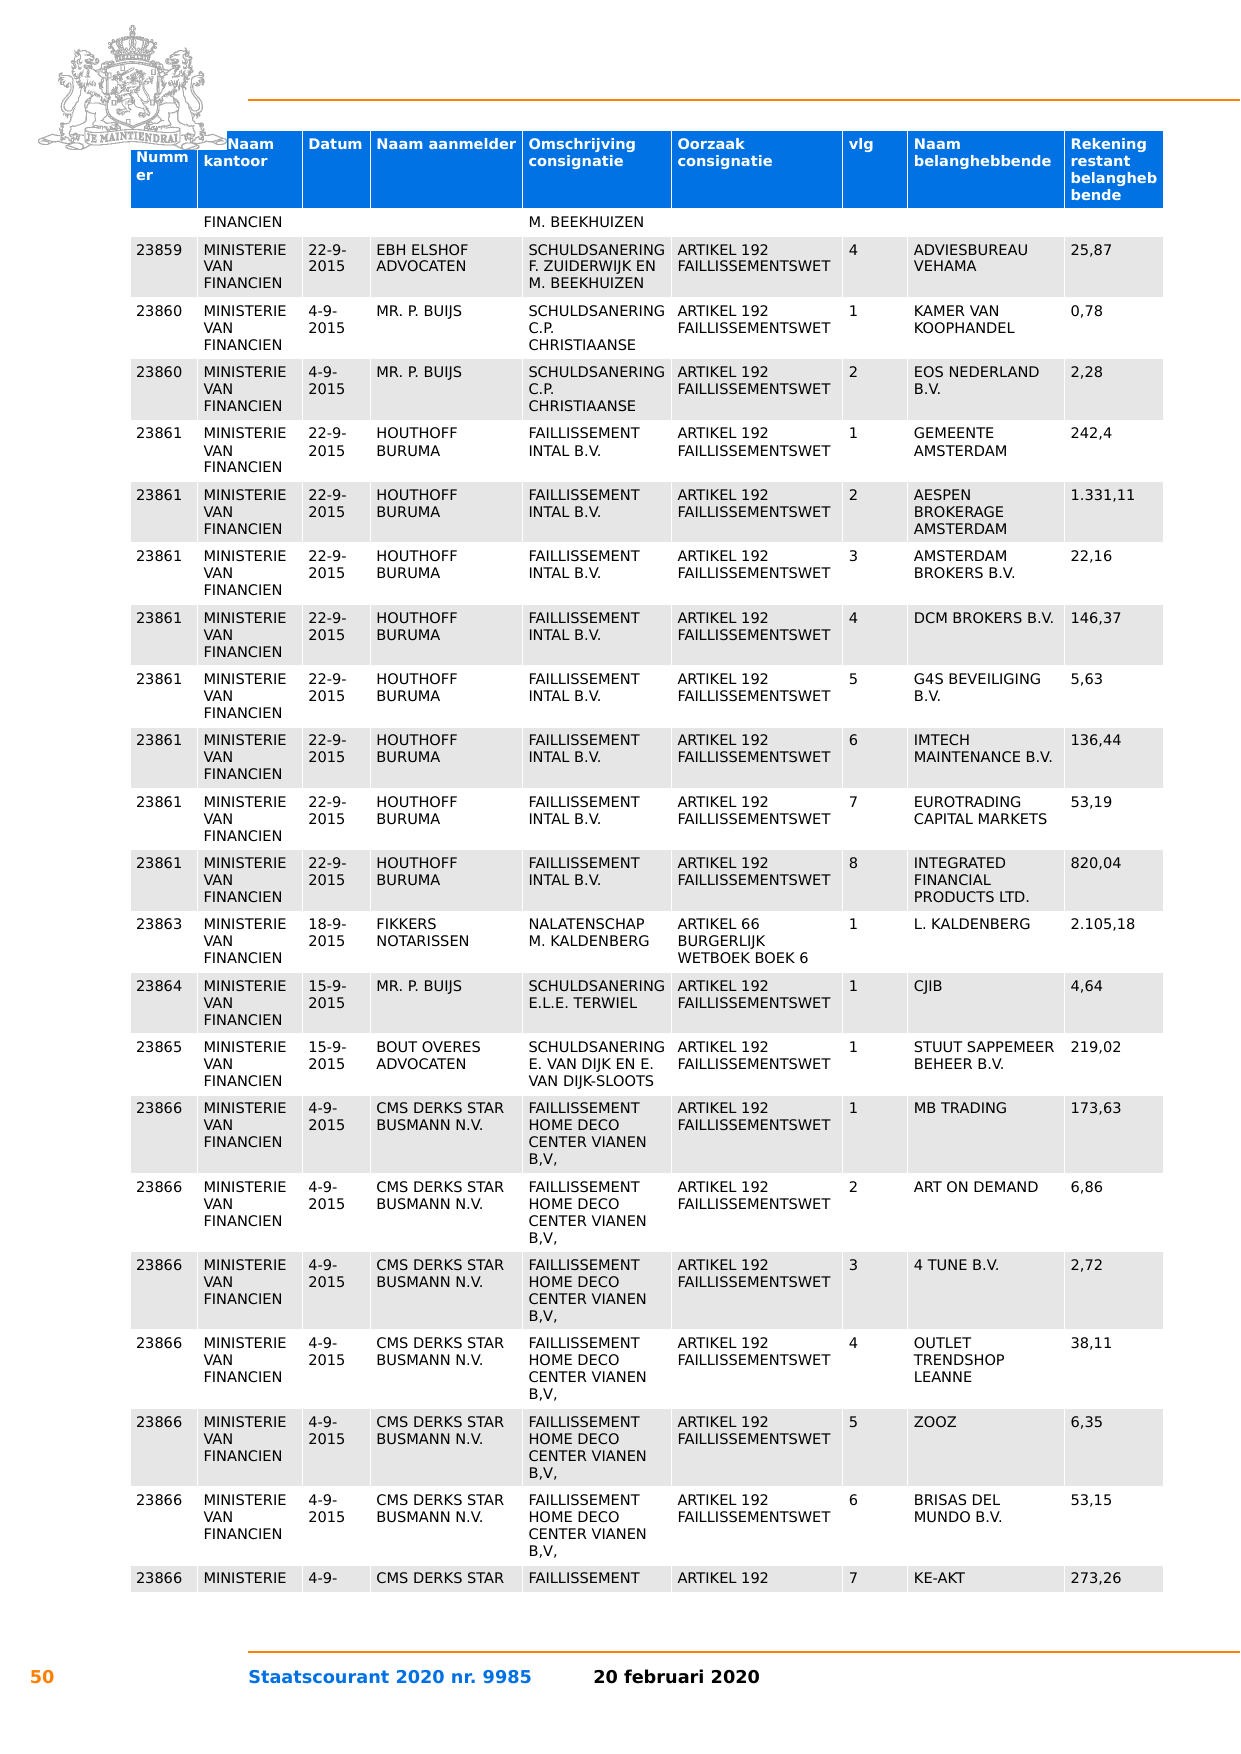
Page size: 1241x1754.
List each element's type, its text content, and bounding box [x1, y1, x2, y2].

table_cell 22-9-2015 [303, 850, 370, 911]
table_cell 4 [843, 605, 907, 665]
table_cell 4-9-2015 [303, 1096, 370, 1173]
table_cell FAILLISSEMENT [523, 1566, 671, 1592]
table_cell 1 [843, 421, 907, 481]
table_cell FAILLISSEMENT INTAL B.V. [523, 666, 671, 726]
table_cell 22-9-2015 [303, 421, 370, 481]
table_cell MINISTERIE VAN FINANCIEN [198, 1252, 302, 1329]
table_cell MR. P. BUIJS [371, 359, 522, 420]
table_cell 3 [843, 1252, 907, 1329]
table_cell FAILLISSEMENT INTAL B.V. [523, 850, 671, 911]
table_header Nummer [131, 150, 197, 208]
table_cell ARTIKEL 192 FAILLISSEMENTSWET [672, 1252, 842, 1329]
table_cell 23861 [131, 666, 197, 726]
table_cell FAILLISSEMENT INTAL B.V. [523, 789, 671, 849]
table_header Naam belanghebbende [908, 131, 1064, 208]
table_cell 7 [843, 789, 907, 849]
table_cell 23866 [131, 1409, 197, 1486]
table_cell HOUTHOFF BURUMA [371, 544, 522, 604]
table_cell 6,35 [1065, 1409, 1163, 1486]
table_cell ARTIKEL 192 FAILLISSEMENTSWET [672, 728, 842, 788]
table_cell ARTIKEL 192 FAILLISSEMENTSWET [672, 850, 842, 911]
table_cell MINISTERIE [198, 1566, 302, 1592]
table_cell FAILLISSEMENT INTAL B.V. [523, 544, 671, 604]
table_cell 23861 [131, 605, 197, 665]
table_header Rekening restant belanghebbende [1065, 131, 1163, 208]
table_cell 3 [843, 544, 907, 604]
table_cell FAILLISSEMENT HOME DECO CENTER VIANEN B,V, [523, 1331, 671, 1408]
table_cell MB TRADING [908, 1096, 1064, 1173]
table_cell 1 [843, 298, 907, 358]
table_cell MINISTERIE VAN FINANCIEN [198, 1331, 302, 1408]
table_cell BOUT OVERES ADVOCATEN [371, 1034, 522, 1094]
table_cell ARTIKEL 192 [672, 1566, 842, 1592]
table_cell 4-9-2015 [303, 1409, 370, 1486]
table_cell [672, 209, 842, 236]
table_header vlg [843, 131, 907, 208]
table_cell 2 [843, 482, 907, 542]
table_cell KE-AKT [908, 1566, 1064, 1592]
table_cell CMS DERKS STAR BUSMANN N.V. [371, 1409, 522, 1486]
table_cell [908, 209, 1064, 236]
table_cell 53,19 [1065, 789, 1163, 849]
table_cell 136,44 [1065, 728, 1163, 788]
table_cell BRISAS DEL MUNDO B.V. [908, 1487, 1064, 1564]
table_cell 15-9-2015 [303, 973, 370, 1033]
table_cell 23866 [131, 1487, 197, 1564]
table_cell 219,02 [1065, 1034, 1163, 1094]
table_cell 6 [843, 1487, 907, 1564]
table_cell 1 [843, 1034, 907, 1094]
table_cell 22-9-2015 [303, 482, 370, 542]
table_cell CMS DERKS STAR BUSMANN N.V. [371, 1096, 522, 1173]
table_cell FAILLISSEMENT HOME DECO CENTER VIANEN B,V, [523, 1096, 671, 1173]
table_cell ARTIKEL 192 FAILLISSEMENTSWET [672, 298, 842, 358]
table_cell MINISTERIE VAN FINANCIEN [198, 482, 302, 542]
table_cell 1 [843, 1096, 907, 1173]
table_cell 23861 [131, 728, 197, 788]
table_cell MINISTERIE VAN FINANCIEN [198, 1174, 302, 1251]
table_cell ARTIKEL 192 FAILLISSEMENTSWET [672, 421, 842, 481]
table_cell MINISTERIE VAN FINANCIEN [198, 973, 302, 1033]
table_cell FAILLISSEMENT INTAL B.V. [523, 728, 671, 788]
table_cell 23863 [131, 912, 197, 972]
table_cell MINISTERIE VAN FINANCIEN [198, 850, 302, 911]
table_cell MINISTERIE VAN FINANCIEN [198, 728, 302, 788]
table_cell ARTIKEL 192 FAILLISSEMENTSWET [672, 1409, 842, 1486]
table_cell 22,16 [1065, 544, 1163, 604]
table_cell AMSTERDAM BROKERS B.V. [908, 544, 1064, 604]
table_cell GEMEENTE AMSTERDAM [908, 421, 1064, 481]
table_cell FAILLISSEMENT INTAL B.V. [523, 421, 671, 481]
table_cell [843, 209, 907, 236]
table_cell ARTIKEL 192 FAILLISSEMENTSWET [672, 1331, 842, 1408]
table_cell MINISTERIE VAN FINANCIEN [198, 1034, 302, 1094]
table_cell ARTIKEL 192 FAILLISSEMENTSWET [672, 237, 842, 297]
table_cell ART ON DEMAND [908, 1174, 1064, 1251]
table_cell MINISTERIE VAN FINANCIEN [198, 1409, 302, 1486]
table_cell ADVIESBUREAU VEHAMA [908, 237, 1064, 297]
table_cell STUUT SAPPEMEER BEHEER B.V. [908, 1034, 1064, 1094]
table_cell 2.105,18 [1065, 912, 1163, 972]
table_cell ARTIKEL 192 FAILLISSEMENTSWET [672, 1174, 842, 1251]
table_cell FIKKERS NOTARISSEN [371, 912, 522, 972]
table_cell ARTIKEL 192 FAILLISSEMENTSWET [672, 605, 842, 665]
table_cell ARTIKEL 192 FAILLISSEMENTSWET [672, 359, 842, 420]
table_cell 22-9-2015 [303, 237, 370, 297]
table_cell DCM BROKERS B.V. [908, 605, 1064, 665]
table_cell 8 [843, 850, 907, 911]
table_cell 53,15 [1065, 1487, 1163, 1564]
table_cell CMS DERKS STAR [371, 1566, 522, 1592]
table_cell CMS DERKS STAR BUSMANN N.V. [371, 1174, 522, 1251]
table_cell ARTIKEL 192 FAILLISSEMENTSWET [672, 1034, 842, 1094]
table_cell CMS DERKS STAR BUSMANN N.V. [371, 1487, 522, 1564]
table_header Datum [303, 131, 370, 208]
table_cell 5,63 [1065, 666, 1163, 726]
table_cell CMS DERKS STAR BUSMANN N.V. [371, 1252, 522, 1329]
table_cell CJIB [908, 973, 1064, 1033]
table_cell 6 [843, 728, 907, 788]
table_cell KAMER VAN KOOPHANDEL [908, 298, 1064, 358]
table_cell HOUTHOFF BURUMA [371, 605, 522, 665]
table_cell SCHULDSANERING E.L.E. TERWIEL [523, 973, 671, 1033]
table_cell 23860 [131, 359, 197, 420]
table_cell 23866 [131, 1096, 197, 1173]
table_cell HOUTHOFF BURUMA [371, 850, 522, 911]
table_cell [1065, 209, 1163, 236]
table_cell 23866 [131, 1566, 197, 1592]
table_cell 6,86 [1065, 1174, 1163, 1251]
table_cell 22-9-2015 [303, 789, 370, 849]
table_cell EBH ELSHOF ADVOCATEN [371, 237, 522, 297]
picture [38, 25, 227, 150]
table_cell [303, 209, 370, 236]
table_cell FAILLISSEMENT HOME DECO CENTER VIANEN B,V, [523, 1487, 671, 1564]
table_cell SCHULDSANERING C.P. CHRISTIAANSE [523, 359, 671, 420]
table_cell 22-9-2015 [303, 544, 370, 604]
table_cell MINISTERIE VAN FINANCIEN [198, 237, 302, 297]
table_cell 5 [843, 1409, 907, 1486]
table_cell 1 [843, 973, 907, 1033]
table_cell 18-9-2015 [303, 912, 370, 972]
table_cell 4 [843, 237, 907, 297]
table_cell MR. P. BUIJS [371, 298, 522, 358]
table_cell [131, 209, 197, 236]
table_cell MINISTERIE VAN FINANCIEN [198, 1487, 302, 1564]
table_cell 23864 [131, 973, 197, 1033]
table_cell MINISTERIE VAN FINANCIEN [198, 544, 302, 604]
table_cell 242,4 [1065, 421, 1163, 481]
table_cell 273,26 [1065, 1566, 1163, 1592]
table_cell 2,28 [1065, 359, 1163, 420]
table_cell 2,72 [1065, 1252, 1163, 1329]
table_cell 22-9-2015 [303, 728, 370, 788]
table_cell MINISTERIE VAN FINANCIEN [198, 359, 302, 420]
table_cell NALATENSCHAP M. KALDENBERG [523, 912, 671, 972]
table_cell 4-9-2015 [303, 359, 370, 420]
table_cell SCHULDSANERING C.P. CHRISTIAANSE [523, 298, 671, 358]
table_cell 22-9-2015 [303, 666, 370, 726]
table_cell MINISTERIE VAN FINANCIEN [198, 1096, 302, 1173]
table_cell ARTIKEL 192 FAILLISSEMENTSWET [672, 544, 842, 604]
table_cell 23861 [131, 544, 197, 604]
table_cell 0,78 [1065, 298, 1163, 358]
table_cell INTEGRATED FINANCIAL PRODUCTS LTD. [908, 850, 1064, 911]
table_cell G4S BEVEILIGING B.V. [908, 666, 1064, 726]
table_cell MINISTERIE VAN FINANCIEN [198, 605, 302, 665]
table_cell ARTIKEL 192 FAILLISSEMENTSWET [672, 973, 842, 1033]
table_cell 23861 [131, 482, 197, 542]
table_cell 2 [843, 1174, 907, 1251]
table_cell 4-9-2015 [303, 1487, 370, 1564]
table_cell 4-9-2015 [303, 1252, 370, 1329]
table_cell 23865 [131, 1034, 197, 1094]
table_cell FINANCIEN [198, 209, 302, 236]
table_cell 4 [843, 1331, 907, 1408]
table_cell OUTLET TRENDSHOP LEANNE [908, 1331, 1064, 1408]
table_cell 146,37 [1065, 605, 1163, 665]
table_cell 23860 [131, 298, 197, 358]
table_cell 25,87 [1065, 237, 1163, 297]
table_cell EUROTRADING CAPITAL MARKETS [908, 789, 1064, 849]
table_cell FAILLISSEMENT INTAL B.V. [523, 482, 671, 542]
table_cell MINISTERIE VAN FINANCIEN [198, 789, 302, 849]
table_cell 23866 [131, 1331, 197, 1408]
table_cell FAILLISSEMENT HOME DECO CENTER VIANEN B,V, [523, 1174, 671, 1251]
table_cell 23861 [131, 789, 197, 849]
table_cell 23859 [131, 237, 197, 297]
table_cell L. KALDENBERG [908, 912, 1064, 972]
table_cell 1.331,11 [1065, 482, 1163, 542]
table_cell HOUTHOFF BURUMA [371, 789, 522, 849]
table_cell 5 [843, 666, 907, 726]
table_cell 2 [843, 359, 907, 420]
table_cell ARTIKEL 192 FAILLISSEMENTSWET [672, 789, 842, 849]
table_cell HOUTHOFF BURUMA [371, 482, 522, 542]
table_cell MINISTERIE VAN FINANCIEN [198, 298, 302, 358]
table_cell SCHULDSANERING E. VAN DIJK EN E. VAN DIJK-SLOOTS [523, 1034, 671, 1094]
table_cell 4,64 [1065, 973, 1163, 1033]
table_cell 4-9-2015 [303, 1331, 370, 1408]
table_cell 4-9-2015 [303, 298, 370, 358]
table_cell 4-9- [303, 1566, 370, 1592]
table_cell HOUTHOFF BURUMA [371, 666, 522, 726]
table_cell ARTIKEL 192 FAILLISSEMENTSWET [672, 482, 842, 542]
table_cell 4 TUNE B.V. [908, 1252, 1064, 1329]
table_cell ARTIKEL 192 FAILLISSEMENTSWET [672, 1096, 842, 1173]
table_cell [371, 209, 522, 236]
table_cell 23866 [131, 1174, 197, 1251]
table_cell ARTIKEL 66 BURGERLIJK WETBOEK BOEK 6 [672, 912, 842, 972]
table_cell ARTIKEL 192 FAILLISSEMENTSWET [672, 1487, 842, 1564]
table_cell 1 [843, 912, 907, 972]
table_cell HOUTHOFF BURUMA [371, 728, 522, 788]
table_cell 23866 [131, 1252, 197, 1329]
table_cell 820,04 [1065, 850, 1163, 911]
table_cell 7 [843, 1566, 907, 1592]
table_cell ZOOZ [908, 1409, 1064, 1486]
table_cell 173,63 [1065, 1096, 1163, 1173]
table_cell FAILLISSEMENT HOME DECO CENTER VIANEN B,V, [523, 1409, 671, 1486]
table_cell SCHULDSANERING F. ZUIDERWIJK EN M. BEEKHUIZEN [523, 237, 671, 297]
table_cell AESPEN BROKERAGE AMSTERDAM [908, 482, 1064, 542]
table_cell EOS NEDERLAND B.V. [908, 359, 1064, 420]
table_cell 15-9-2015 [303, 1034, 370, 1094]
table_cell MINISTERIE VAN FINANCIEN [198, 421, 302, 481]
table_cell 23861 [131, 850, 197, 911]
table_cell M. BEEKHUIZEN [523, 209, 671, 236]
table_cell 23861 [131, 421, 197, 481]
table_cell 4-9-2015 [303, 1174, 370, 1251]
table_cell 22-9-2015 [303, 605, 370, 665]
table_cell CMS DERKS STAR BUSMANN N.V. [371, 1331, 522, 1408]
table_cell MINISTERIE VAN FINANCIEN [198, 912, 302, 972]
table_cell FAILLISSEMENT HOME DECO CENTER VIANEN B,V, [523, 1252, 671, 1329]
table_cell 38,11 [1065, 1331, 1163, 1408]
table_header Omschrijving consignatie [523, 131, 671, 208]
table_header Naam kantoor [198, 131, 302, 208]
table_header Naam aanmelder [371, 131, 522, 208]
table_cell FAILLISSEMENT INTAL B.V. [523, 605, 671, 665]
table_cell HOUTHOFF BURUMA [371, 421, 522, 481]
table_cell ARTIKEL 192 FAILLISSEMENTSWET [672, 666, 842, 726]
table_header Oorzaak consignatie [672, 131, 842, 208]
table_cell IMTECH MAINTENANCE B.V. [908, 728, 1064, 788]
table_cell MR. P. BUIJS [371, 973, 522, 1033]
table_cell MINISTERIE VAN FINANCIEN [198, 666, 302, 726]
